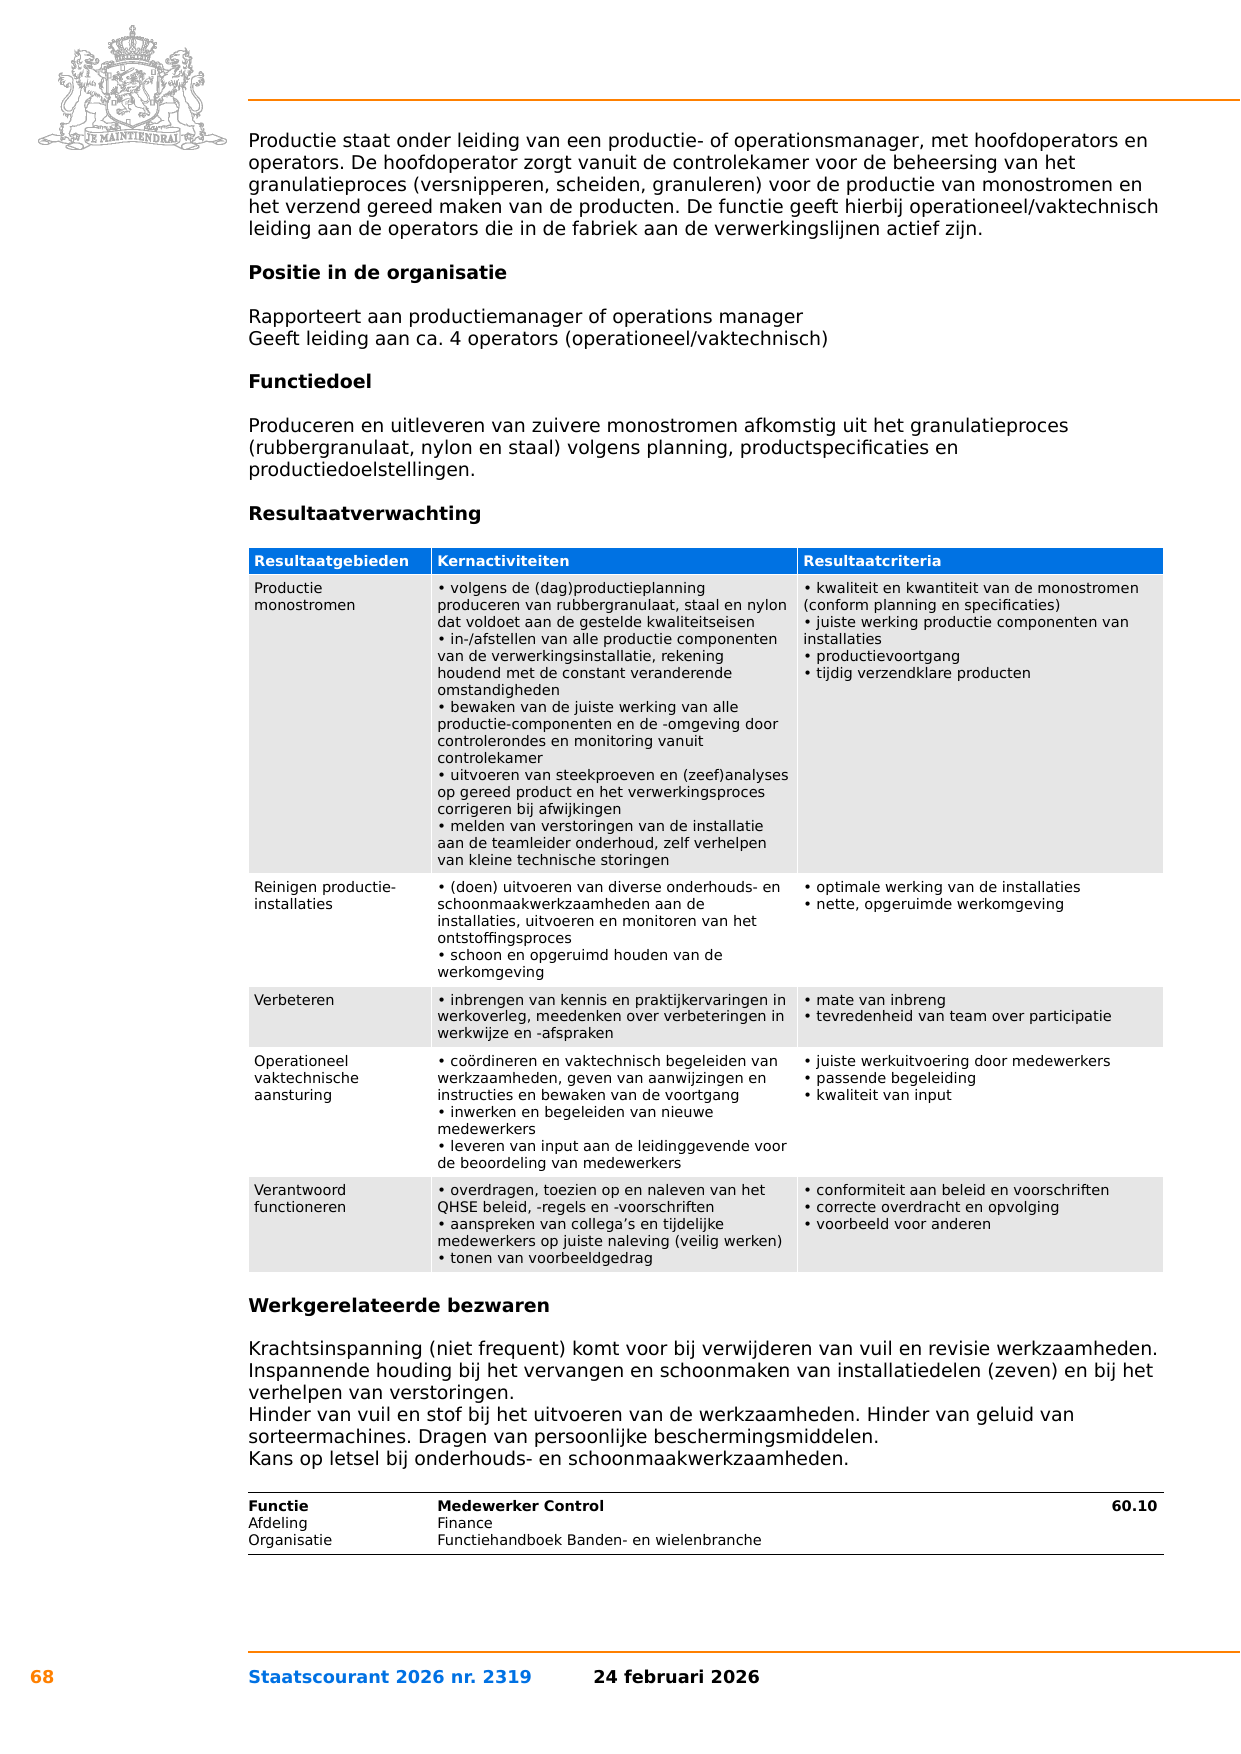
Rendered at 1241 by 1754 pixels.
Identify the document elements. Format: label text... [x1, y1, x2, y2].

table_cell • kwaliteit en kwantiteit van de monostromen (conform planning en specificaties) • juiste werking productie componenten van installaties • productievoortgang • tijdig verzendklare producten [798, 575, 1163, 873]
table_header Functie Afdeling Organisatie [248, 1493, 431, 1553]
subtitle Functiedoel [248, 371, 1163, 393]
table_header Medewerker Control Finance Functiehandboek Banden- en wielenbranche [431, 1493, 980, 1553]
table_header 60.10 [980, 1493, 1163, 1553]
text Geeft leiding aan ca. 4 operators (operationeel/vaktechnisch) [248, 327, 1163, 349]
text Rapporteert aan productiemanager of operations manager [248, 306, 1163, 327]
text Kans op letsel bij onderhouds- en schoonmaakwerkzaamheden. [248, 1448, 1163, 1470]
table_cell • mate van inbreng • tevredenheid van team over participatie [798, 987, 1163, 1047]
text Krachtsinspanning (niet frequent) komt voor bij verwijderen van vuil en revisie werkzaamheden. [248, 1338, 1163, 1360]
text Hinder van vuil en stof bij het uitvoeren van de werkzaamheden. Hinder van geluid van sorteermachines. Dragen van persoonlijke beschermingsmiddelen. [248, 1404, 1163, 1448]
text Productie staat onder leiding van een productie- of operationsmanager, met hoofdoperators en operators. De hoofdoperator zorgt vanuit de controlekamer voor de beheersing van het granulatieproces (versnipperen, scheiden, granuleren) voor de productie van monostromen en het verzend gereed maken van de producten. De functie geeft hierbij operationeel/vaktechnisch leiding aan de operators die in de fabriek aan de verwerkingslijnen actief zijn. [248, 130, 1163, 240]
table_cell • coördineren en vaktechnisch begeleiden van werkzaamheden, geven van aanwijzingen en instructies en bewaken van de voortgang • inwerken en begeleiden van nieuwe medewerkers • leveren van input aan de leidinggevende voor de beoordeling van medewerkers [432, 1048, 797, 1176]
table_header Resultaatcriteria [798, 548, 1163, 574]
table_header Kernactiviteiten [432, 548, 797, 574]
table_cell • inbrengen van kennis en praktijkervaringen in werkoverleg, meedenken over verbeteringen in werkwijze en -afspraken [432, 987, 797, 1047]
picture [38, 25, 227, 150]
subtitle Positie in de organisatie [248, 262, 1163, 284]
table_cell Operationeel vaktechnische aansturing [249, 1048, 431, 1176]
table_cell • optimale werking van de installaties • nette, opgeruimde werkomgeving [798, 874, 1163, 986]
subtitle Resultaatverwachting [248, 503, 1163, 525]
text Inspannende houding bij het vervangen en schoonmaken van installatiedelen (zeven) en bij het verhelpen van verstoringen. [248, 1360, 1163, 1404]
table_cell • conformiteit aan beleid en voorschriften • correcte overdracht en opvolging • voorbeeld voor anderen [798, 1177, 1163, 1272]
text Produceren en uitleveren van zuivere monostromen afkomstig uit het granulatieproces (rubbergranulaat, nylon en staal) volgens planning, productspecificaties en productiedoelstellingen. [248, 415, 1163, 481]
table_cell • overdragen, toezien op en naleven van het QHSE beleid, -regels en -voorschriften • aanspreken van collega’s en tijdelijke medewerkers op juiste naleving (veilig werken) • tonen van voorbeeldgedrag [432, 1177, 797, 1272]
table_cell Reinigen productie-installaties [249, 874, 431, 986]
subtitle Werkgerelateerde bezwaren [248, 1294, 1163, 1316]
table_cell Verantwoord functioneren [249, 1177, 431, 1272]
table_header Resultaatgebieden [249, 548, 431, 574]
table_cell • juiste werkuitvoering door medewerkers • passende begeleiding • kwaliteit van input [798, 1048, 1163, 1176]
table_cell Verbeteren [249, 987, 431, 1047]
table_cell • volgens de (dag)productieplanning produceren van rubbergranulaat, staal en nylon dat voldoet aan de gestelde kwaliteitseisen • in-/afstellen van alle productie componenten van de verwerkingsinstallatie, rekening houdend met de constant veranderende omstandigheden • bewaken van de juiste werking van alle productie-componenten en de -omgeving door controlerondes en monitoring vanuit controlekamer • uitvoeren van steekproeven en (zeef)analyses op gereed product en het verwerkingsproces corrigeren bij afwijkingen • melden van verstoringen van de installatie aan de teamleider onderhoud, zelf verhelpen van kleine technische storingen [432, 575, 797, 873]
table_cell Productie monostromen [249, 575, 431, 873]
table_cell • (doen) uitvoeren van diverse onderhouds- en schoonmaakwerkzaamheden aan de installaties, uitvoeren en monitoren van het ontstoffingsproces • schoon en opgeruimd houden van de werkomgeving [432, 874, 797, 986]
